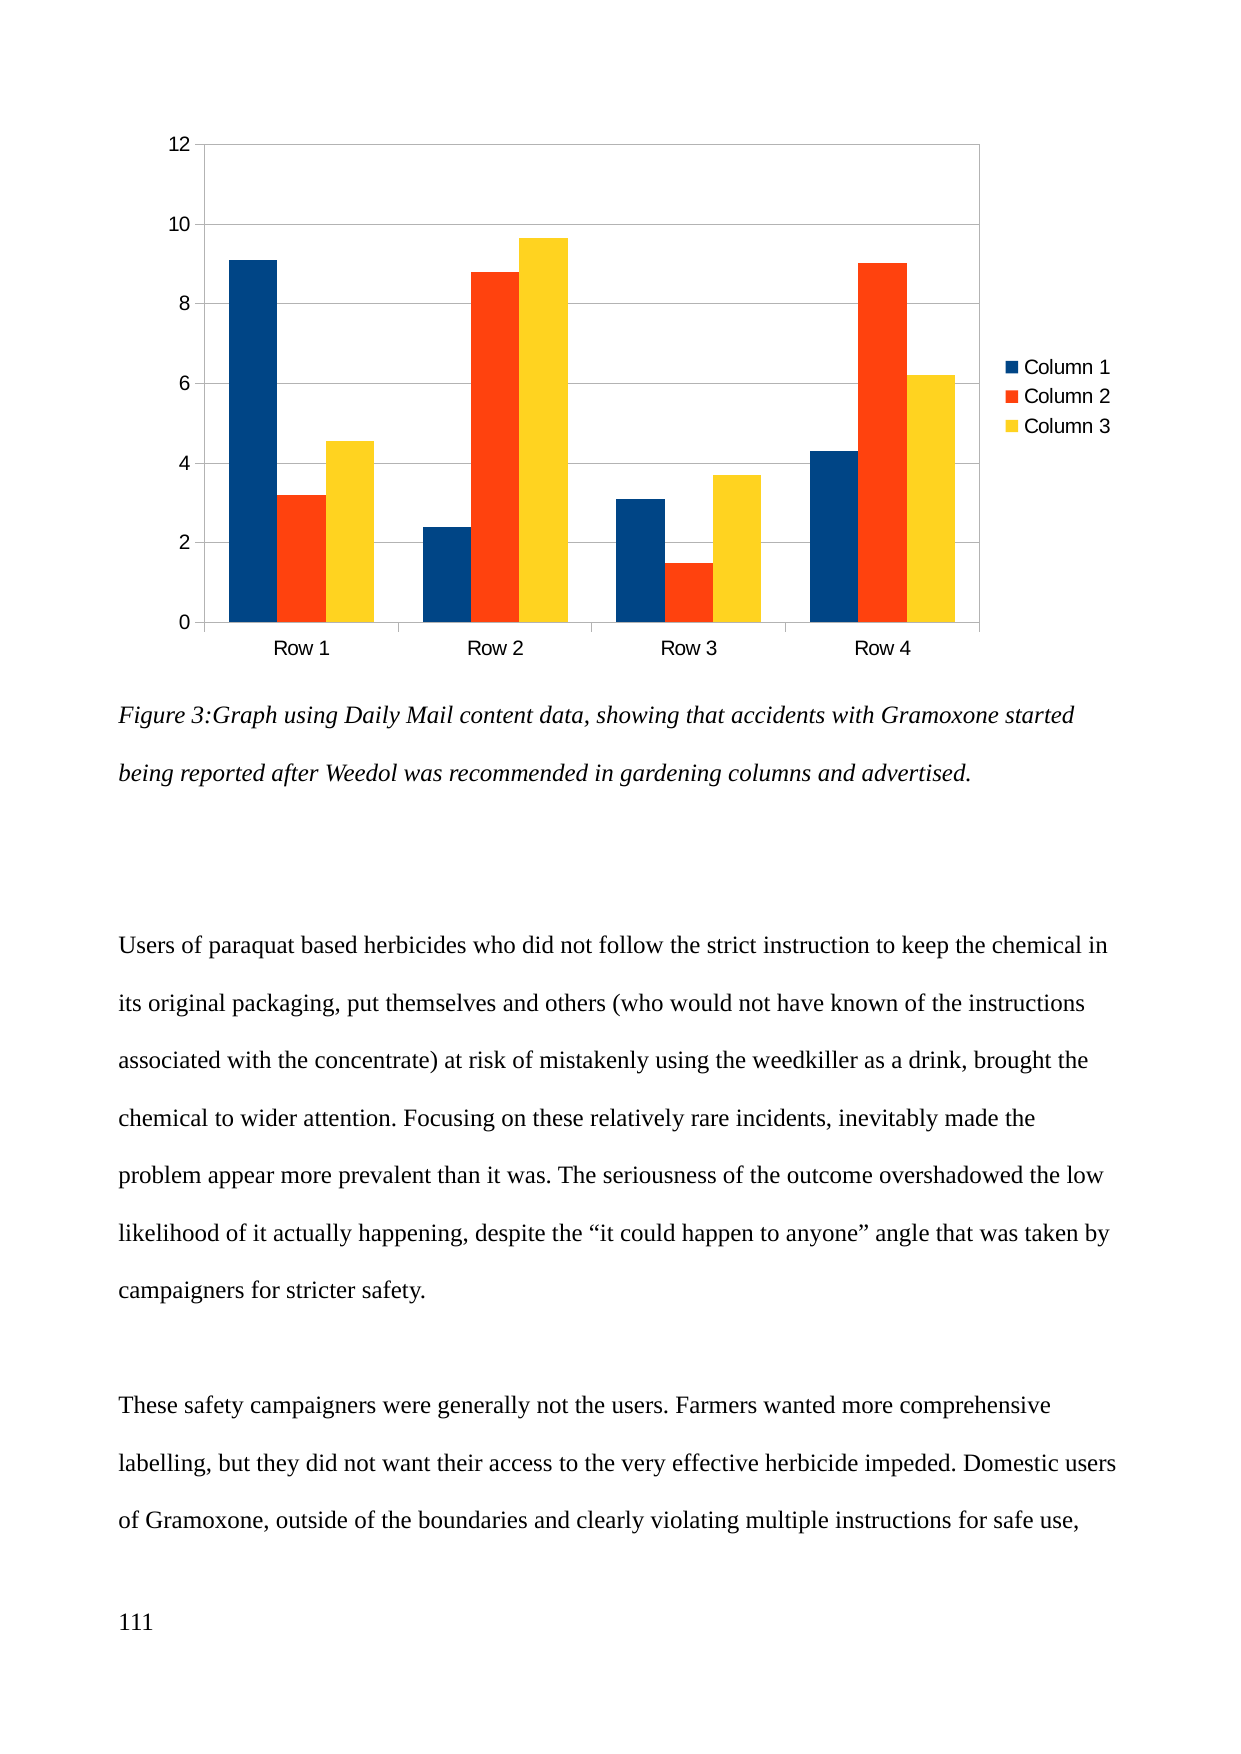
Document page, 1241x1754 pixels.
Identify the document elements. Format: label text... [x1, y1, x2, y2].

text Figure 3:Graph using Daily Mail content data, showing that accidents with Gramoxone started being reported after Weedol was recommended in gardening columns and advertised. [118, 700, 1122, 787]
text These safety campaigners were generally not the users. Farmers wanted more comprehensive labelling, but they did not want their access to the very effective herbicide impeded. Domestic users of Gramoxone, outside of the boundaries and clearly violating multiple instructions for safe use, [118, 1390, 1122, 1534]
text Users of paraquat based herbicides who did not follow the strict instruction to keep the chemical in its original packaging, put themselves and others (who would not have known of the instructions associated with the concentrate) at risk of mistakenly using the weedkiller as a drink, brought the chemical to wider attention. Focusing on these relatively rare incidents, inevitably made the problem appear more prevalent than it was. The seriousness of the outcome overshadowed the low likelihood of it actually happening, despite the “it could happen to anyone” angle that was taken by campaigners for stricter safety. [118, 930, 1122, 1304]
